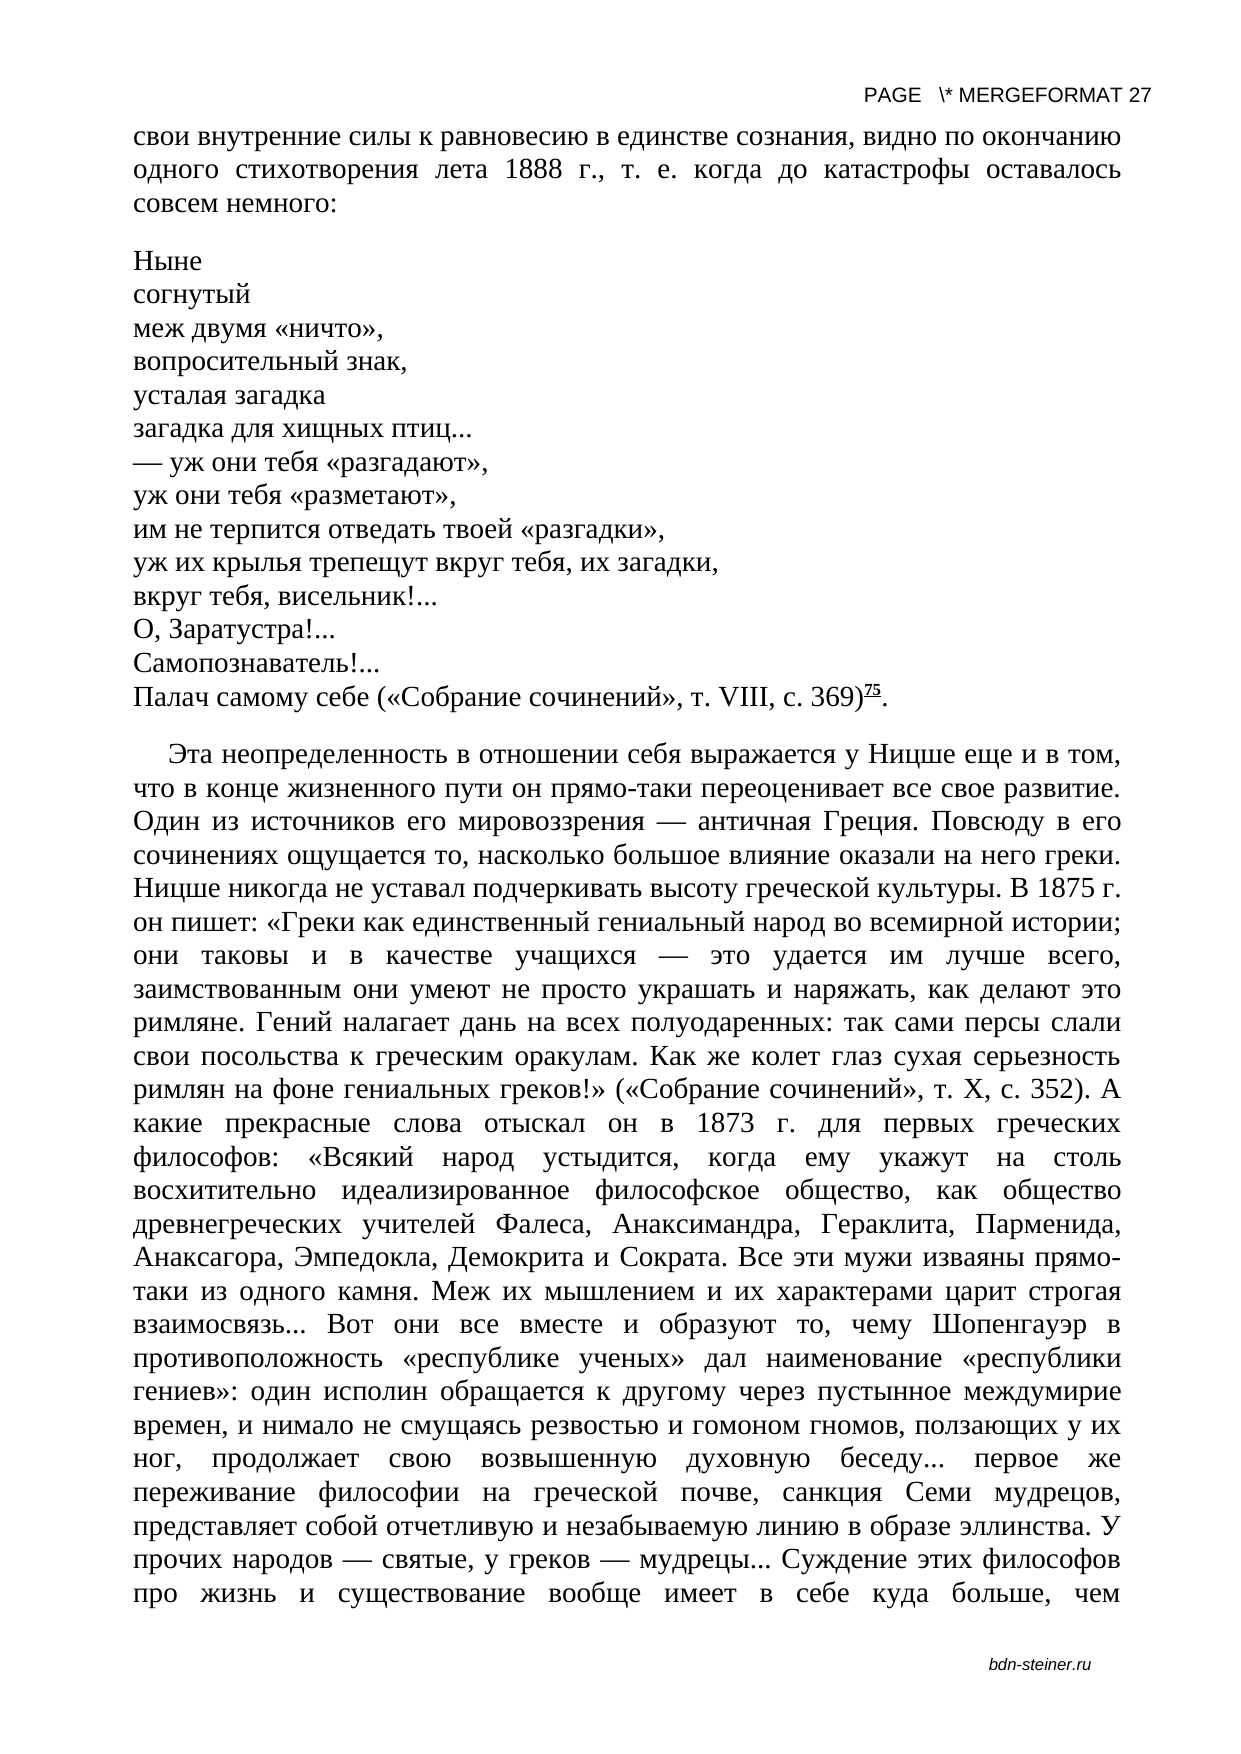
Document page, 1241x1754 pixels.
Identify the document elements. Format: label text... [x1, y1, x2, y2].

text уж их крылья трепещут вкруг тебя, их загадки, [133, 544, 1122, 578]
text уж они тебя «разметают», [133, 477, 1122, 511]
text меж двумя «ничто», [133, 310, 1122, 343]
text вопросительный знак, [133, 343, 1122, 377]
text Палач самому себе («Собрание сочинений», т. VIII, с. 369)75. [133, 679, 1122, 712]
text загадка для хищных птиц... [133, 410, 1122, 444]
text свои внутренние силы к равновесию в единстве сознания, видно по окончанию одного стихотворения лета 1888 г., т. е. когда до катастрофы оставалось совсем немного: [133, 118, 1122, 219]
text согнутый [133, 276, 1122, 310]
text О, Заратустра!... [133, 612, 1122, 645]
text Эта неопределенность в отношении себя выражается у Ницше еще и в том, что в конце жизненного пути он прямо-таки переоценивает все свое развитие. Один из источников его мировоззрения — античная Греция. Повсюду в его сочинениях ощущается то, насколько большое влияние оказали на него греки. Ницше никогда не уставал подчеркивать высоту греческой культуры. В 1875 г. он пишет: «Греки как единственный гениальный народ во всемирной истории; они таковы и в качестве учащихся — это удается им лучше всего, заимствованным они умеют не просто украшать и наряжать, как делают это римляне. Гений налагает дань на всех полуодаренных: так сами персы слали свои посольства к греческим оракулам. Как же колет глаз сухая серьезность римлян на фоне гениальных греков!» («Собрание сочинений», т. X, с. 352). А какие прекрасные слова отыскал он в 1873 г. для первых греческих философов: «Всякий народ устыдится, когда ему укажут на столь восхитительно идеализированное философское общество, как общество древнегреческих учителей Фалеса, Анаксимандра, Гераклита, Парменида, Анаксагора, Эмпедокла, Демокрита и Сократа. Все эти мужи изваяны прямо-таки из одного камня. Меж их мышлением и их характерами царит строгая взаимосвязь... Вот они все вместе и образуют то, чему Шопенгауэр в противоположность «республике ученых» дал наименование «республики гениев»: один исполин обращается к другому через пустынное междумирие времен, и нимало не смущаясь резвостью и гомоном гномов, ползающих у их ног, продолжает свою возвышенную духовную беседу... первое же переживание философии на греческой почве, санкция Семи мудрецов, представляет собой отчетливую и незабываемую линию в образе эллинства. У прочих народов — святые, у греков — мудрецы... Суждение этих философов про жизнь и существование вообще имеет в себе куда больше, чем [133, 736, 1122, 1608]
text — уж они тебя «разгадают», [133, 444, 1122, 477]
text Самопознаватель!... [133, 645, 1122, 679]
text им не терпится отведать твоей «разгадки», [133, 511, 1122, 544]
text Ныне [133, 243, 1122, 276]
text вкруг тебя, висельник!... [133, 578, 1122, 612]
text усталая загадка [133, 377, 1122, 410]
